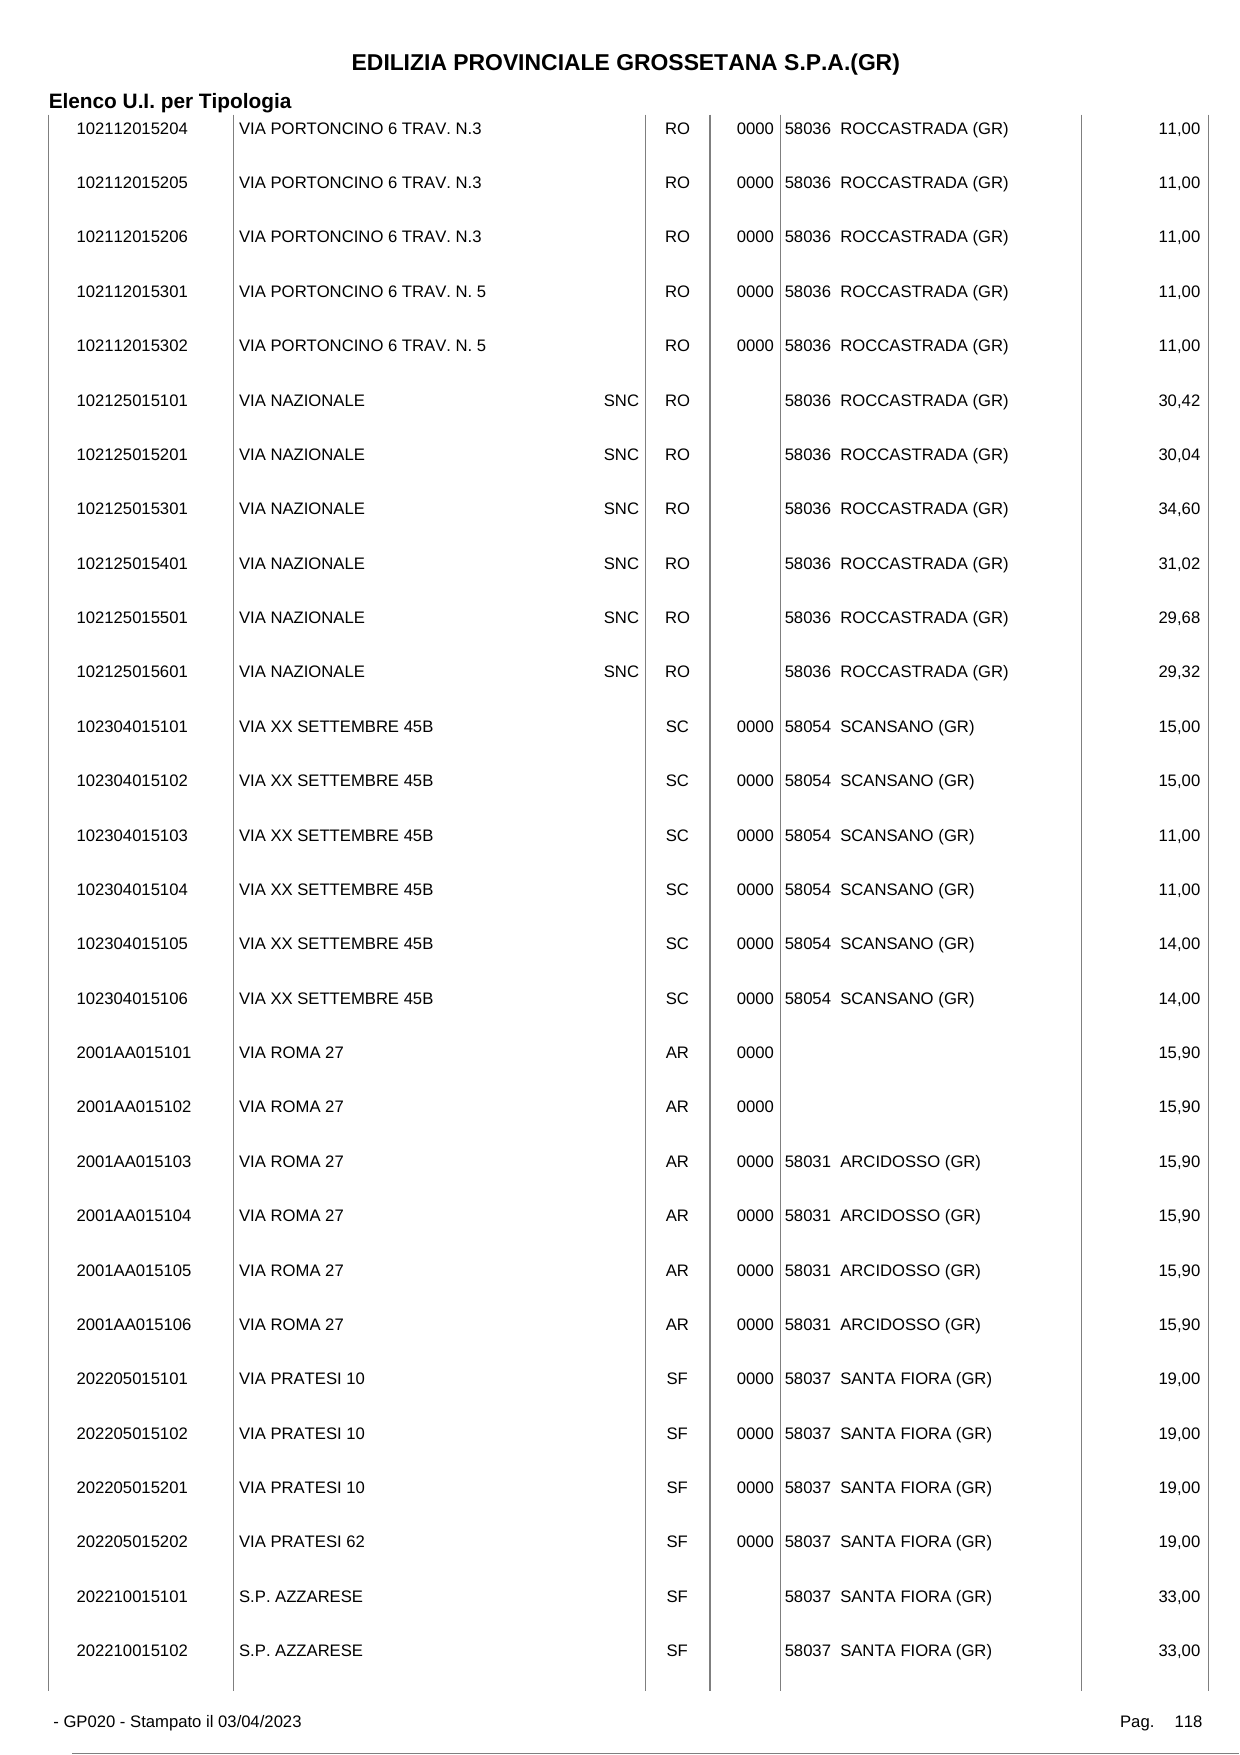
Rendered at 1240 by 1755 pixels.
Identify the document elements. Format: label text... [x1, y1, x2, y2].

table_cell [589, 1583, 645, 1637]
table_cell 102125015201 [49, 441, 233, 495]
table_cell 19,00 [1082, 1420, 1208, 1474]
table_cell 0000 [711, 115, 780, 169]
table_cell SNC [589, 386, 645, 441]
table_cell [589, 930, 645, 984]
table_cell 15,90 [1082, 1039, 1208, 1093]
table_cell 58036 ROCCASTRADA (GR) [781, 441, 1081, 495]
table_cell AR [646, 1148, 709, 1202]
table_cell 58036 ROCCASTRADA (GR) [781, 604, 1081, 658]
table_cell 11,00 [1082, 278, 1208, 332]
table_cell 58054 SCANSANO (GR) [781, 930, 1081, 984]
table_cell 202205015101 [49, 1365, 233, 1419]
table_cell 0000 [711, 1528, 780, 1583]
table_cell 58054 SCANSANO (GR) [781, 767, 1081, 821]
table_cell VIA PORTONCINO 6 TRAV. N. 5 [234, 278, 588, 332]
table_cell VIA XX SETTEMBRE 45B [234, 930, 588, 984]
table_cell 102112015302 [49, 332, 233, 386]
table_cell 19,00 [1082, 1474, 1208, 1528]
table_cell 102112015206 [49, 223, 233, 278]
table_cell [589, 169, 645, 223]
table_cell VIA PRATESI 10 [234, 1474, 588, 1528]
table_cell [589, 223, 645, 278]
table_cell [589, 1365, 645, 1419]
table_cell 58054 SCANSANO (GR) [781, 876, 1081, 930]
table_cell [711, 495, 780, 549]
table_cell 202210015101 [49, 1583, 233, 1637]
table_cell 58036 ROCCASTRADA (GR) [781, 386, 1081, 441]
table_cell VIA PORTONCINO 6 TRAV. N.3 [234, 169, 588, 223]
table_cell 14,00 [1082, 985, 1208, 1039]
table_cell [781, 1093, 1081, 1148]
table_cell 58036 ROCCASTRADA (GR) [781, 332, 1081, 386]
table_cell 102125015301 [49, 495, 233, 549]
table_cell 58031 ARCIDOSSO (GR) [781, 1148, 1081, 1202]
table_cell 0000 [711, 1420, 780, 1474]
table_cell [781, 1039, 1081, 1093]
table_cell RO [646, 441, 709, 495]
table_cell 0000 [711, 1365, 780, 1419]
table_cell SF [646, 1365, 709, 1419]
table_cell VIA NAZIONALE [234, 386, 588, 441]
table_cell 58037 SANTA FIORA (GR) [781, 1474, 1081, 1528]
table_cell SF [646, 1474, 709, 1528]
table_cell 33,00 [1082, 1637, 1208, 1691]
table_cell 202210015102 [49, 1637, 233, 1691]
table_cell VIA ROMA 27 [234, 1311, 588, 1365]
table_cell [711, 1637, 780, 1691]
table_cell [589, 1039, 645, 1093]
table_cell 102304015104 [49, 876, 233, 930]
table_cell [589, 1528, 645, 1583]
table_cell 0000 [711, 985, 780, 1039]
table_cell [589, 1093, 645, 1148]
table_cell VIA ROMA 27 [234, 1039, 588, 1093]
table_cell 0000 [711, 713, 780, 767]
table_cell VIA PRATESI 10 [234, 1365, 588, 1419]
table_cell SF [646, 1583, 709, 1637]
table_cell 34,60 [1082, 495, 1208, 549]
table_cell 2001AA015105 [49, 1256, 233, 1311]
table_cell 15,00 [1082, 713, 1208, 767]
table_cell 102304015101 [49, 713, 233, 767]
table_cell [711, 604, 780, 658]
table_cell VIA PORTONCINO 6 TRAV. N.3 [234, 115, 588, 169]
table_cell RO [646, 386, 709, 441]
table_cell SF [646, 1528, 709, 1583]
table_cell S.P. AZZARESE [234, 1637, 588, 1691]
table_cell 102304015103 [49, 821, 233, 876]
table_cell [589, 332, 645, 386]
table_cell [711, 550, 780, 604]
table_cell 58037 SANTA FIORA (GR) [781, 1420, 1081, 1474]
table_cell 102125015501 [49, 604, 233, 658]
table_cell 19,00 [1082, 1365, 1208, 1419]
table_cell SC [646, 985, 709, 1039]
table_cell 58037 SANTA FIORA (GR) [781, 1365, 1081, 1419]
table_cell RO [646, 658, 709, 713]
table_cell 202205015202 [49, 1528, 233, 1583]
table_cell VIA XX SETTEMBRE 45B [234, 876, 588, 930]
table_cell 102304015102 [49, 767, 233, 821]
table_cell 102125015601 [49, 658, 233, 713]
table_cell 0000 [711, 1256, 780, 1311]
table_cell 15,00 [1082, 767, 1208, 821]
table_cell 58054 SCANSANO (GR) [781, 821, 1081, 876]
table_cell 2001AA015103 [49, 1148, 233, 1202]
table_cell 0000 [711, 223, 780, 278]
table_cell 58037 SANTA FIORA (GR) [781, 1583, 1081, 1637]
table_cell VIA NAZIONALE [234, 441, 588, 495]
table_cell SNC [589, 658, 645, 713]
table_cell VIA PRATESI 10 [234, 1420, 588, 1474]
table_cell 102125015101 [49, 386, 233, 441]
table_cell SC [646, 767, 709, 821]
table_cell VIA NAZIONALE [234, 604, 588, 658]
table_cell 11,00 [1082, 169, 1208, 223]
table_cell 58036 ROCCASTRADA (GR) [781, 495, 1081, 549]
table_cell VIA PORTONCINO 6 TRAV. N.3 [234, 223, 588, 278]
table_cell AR [646, 1311, 709, 1365]
table_cell VIA ROMA 27 [234, 1148, 588, 1202]
table_cell [589, 1637, 645, 1691]
table_cell 11,00 [1082, 876, 1208, 930]
table_cell SC [646, 930, 709, 984]
table_cell 58036 ROCCASTRADA (GR) [781, 115, 1081, 169]
table_cell 58036 ROCCASTRADA (GR) [781, 223, 1081, 278]
table_cell 0000 [711, 821, 780, 876]
table_cell [589, 1256, 645, 1311]
table_cell 58036 ROCCASTRADA (GR) [781, 278, 1081, 332]
table_cell 19,00 [1082, 1528, 1208, 1583]
table_cell RO [646, 604, 709, 658]
table_cell 0000 [711, 278, 780, 332]
table_cell [589, 821, 645, 876]
table_cell RO [646, 115, 709, 169]
table_cell 102125015401 [49, 550, 233, 604]
table_cell VIA XX SETTEMBRE 45B [234, 821, 588, 876]
table_cell 102304015105 [49, 930, 233, 984]
table_cell 102112015204 [49, 115, 233, 169]
table_cell 58054 SCANSANO (GR) [781, 985, 1081, 1039]
table_cell 102112015205 [49, 169, 233, 223]
table_cell [589, 1420, 645, 1474]
table_cell 0000 [711, 1202, 780, 1256]
table_cell 15,90 [1082, 1311, 1208, 1365]
table_cell [711, 441, 780, 495]
table_cell [589, 115, 645, 169]
table_cell VIA ROMA 27 [234, 1093, 588, 1148]
table_cell 0000 [711, 876, 780, 930]
table_cell [589, 1474, 645, 1528]
table_cell 31,02 [1082, 550, 1208, 604]
table_cell 102112015301 [49, 278, 233, 332]
table_cell [589, 876, 645, 930]
table_cell S.P. AZZARESE [234, 1583, 588, 1637]
table_cell 2001AA015101 [49, 1039, 233, 1093]
table_cell VIA XX SETTEMBRE 45B [234, 713, 588, 767]
table_cell [711, 658, 780, 713]
table_cell 29,32 [1082, 658, 1208, 713]
table_cell [589, 1311, 645, 1365]
table_cell RO [646, 332, 709, 386]
table_cell 58031 ARCIDOSSO (GR) [781, 1202, 1081, 1256]
table_cell 2001AA015102 [49, 1093, 233, 1148]
table_cell AR [646, 1202, 709, 1256]
table_cell 30,42 [1082, 386, 1208, 441]
table_cell 0000 [711, 1093, 780, 1148]
table_cell VIA PORTONCINO 6 TRAV. N. 5 [234, 332, 588, 386]
table_cell VIA NAZIONALE [234, 658, 588, 713]
table_cell [589, 985, 645, 1039]
table_cell SC [646, 713, 709, 767]
table_cell 11,00 [1082, 115, 1208, 169]
table_cell AR [646, 1039, 709, 1093]
table_cell 15,90 [1082, 1093, 1208, 1148]
table_cell 15,90 [1082, 1256, 1208, 1311]
table_cell 58031 ARCIDOSSO (GR) [781, 1311, 1081, 1365]
table_cell SNC [589, 604, 645, 658]
table_cell 0000 [711, 1311, 780, 1365]
table_cell 0000 [711, 332, 780, 386]
table_cell 0000 [711, 930, 780, 984]
table_cell 0000 [711, 1474, 780, 1528]
table_cell 202205015102 [49, 1420, 233, 1474]
table_cell [589, 1148, 645, 1202]
table_cell 0000 [711, 1039, 780, 1093]
table_cell 15,90 [1082, 1202, 1208, 1256]
table_cell 11,00 [1082, 821, 1208, 876]
table_cell 202205015201 [49, 1474, 233, 1528]
table_cell SC [646, 821, 709, 876]
table_cell 58036 ROCCASTRADA (GR) [781, 169, 1081, 223]
table_cell VIA NAZIONALE [234, 495, 588, 549]
table_cell [589, 713, 645, 767]
table_cell SNC [589, 550, 645, 604]
table_cell SF [646, 1420, 709, 1474]
table_cell SC [646, 876, 709, 930]
table_cell 30,04 [1082, 441, 1208, 495]
table_cell 58036 ROCCASTRADA (GR) [781, 550, 1081, 604]
table_cell 2001AA015104 [49, 1202, 233, 1256]
table_cell AR [646, 1093, 709, 1148]
table_cell 11,00 [1082, 223, 1208, 278]
table_cell [589, 767, 645, 821]
table_cell [589, 1202, 645, 1256]
table_cell 14,00 [1082, 930, 1208, 984]
table_cell [711, 1583, 780, 1637]
table_cell 11,00 [1082, 332, 1208, 386]
table_cell 58054 SCANSANO (GR) [781, 713, 1081, 767]
table_cell VIA PRATESI 62 [234, 1528, 588, 1583]
table_cell SF [646, 1637, 709, 1691]
table_cell RO [646, 223, 709, 278]
table_cell 58031 ARCIDOSSO (GR) [781, 1256, 1081, 1311]
table_cell RO [646, 169, 709, 223]
table_cell SNC [589, 495, 645, 549]
table_cell [711, 386, 780, 441]
table_cell 102304015106 [49, 985, 233, 1039]
table_cell 0000 [711, 1148, 780, 1202]
table_cell RO [646, 495, 709, 549]
table_cell 29,68 [1082, 604, 1208, 658]
table_cell 58037 SANTA FIORA (GR) [781, 1528, 1081, 1583]
table_cell 58037 SANTA FIORA (GR) [781, 1637, 1081, 1691]
table_cell VIA XX SETTEMBRE 45B [234, 767, 588, 821]
table_cell 33,00 [1082, 1583, 1208, 1637]
table_cell VIA ROMA 27 [234, 1256, 588, 1311]
table_cell VIA ROMA 27 [234, 1202, 588, 1256]
table_cell 58036 ROCCASTRADA (GR) [781, 658, 1081, 713]
table_cell RO [646, 550, 709, 604]
table_cell 0000 [711, 767, 780, 821]
table_cell RO [646, 278, 709, 332]
table_cell 0000 [711, 169, 780, 223]
table_cell 15,90 [1082, 1148, 1208, 1202]
table_cell VIA XX SETTEMBRE 45B [234, 985, 588, 1039]
table_cell 2001AA015106 [49, 1311, 233, 1365]
table_cell VIA NAZIONALE [234, 550, 588, 604]
table_cell [589, 278, 645, 332]
table_cell SNC [589, 441, 645, 495]
table_cell AR [646, 1256, 709, 1311]
